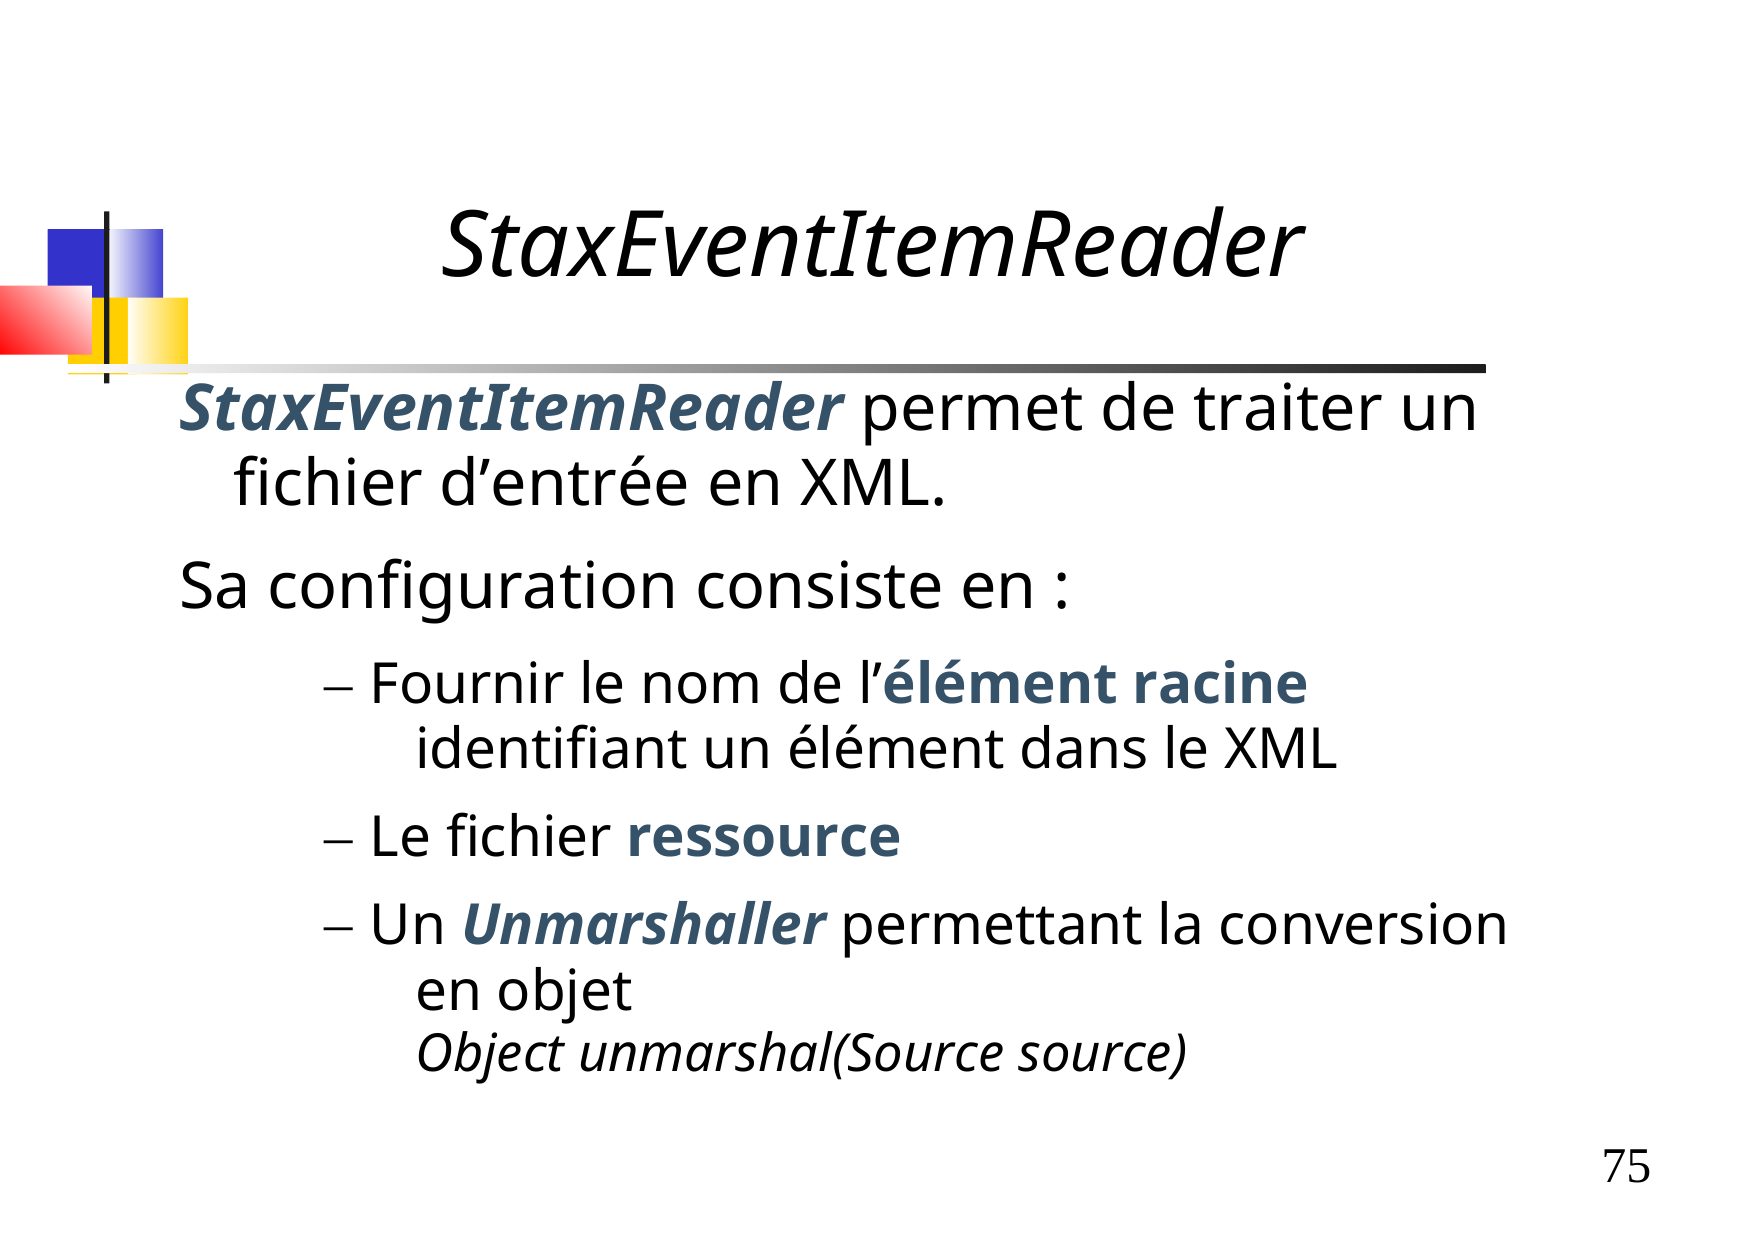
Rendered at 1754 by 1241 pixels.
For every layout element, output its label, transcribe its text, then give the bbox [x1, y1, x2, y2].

list StaxEventItemReader permet de traiter un fichier d’entrée en XML. Sa configuration consiste en : Fournir le nom de l’élément racine identifiant un élément dans le XML Le fichier ressource Un Unmarshaller permettant la conversion en objet Object unmarshal(Source source) [179, 371, 1567, 1091]
title StaxEventItemReader [179, 139, 1567, 351]
